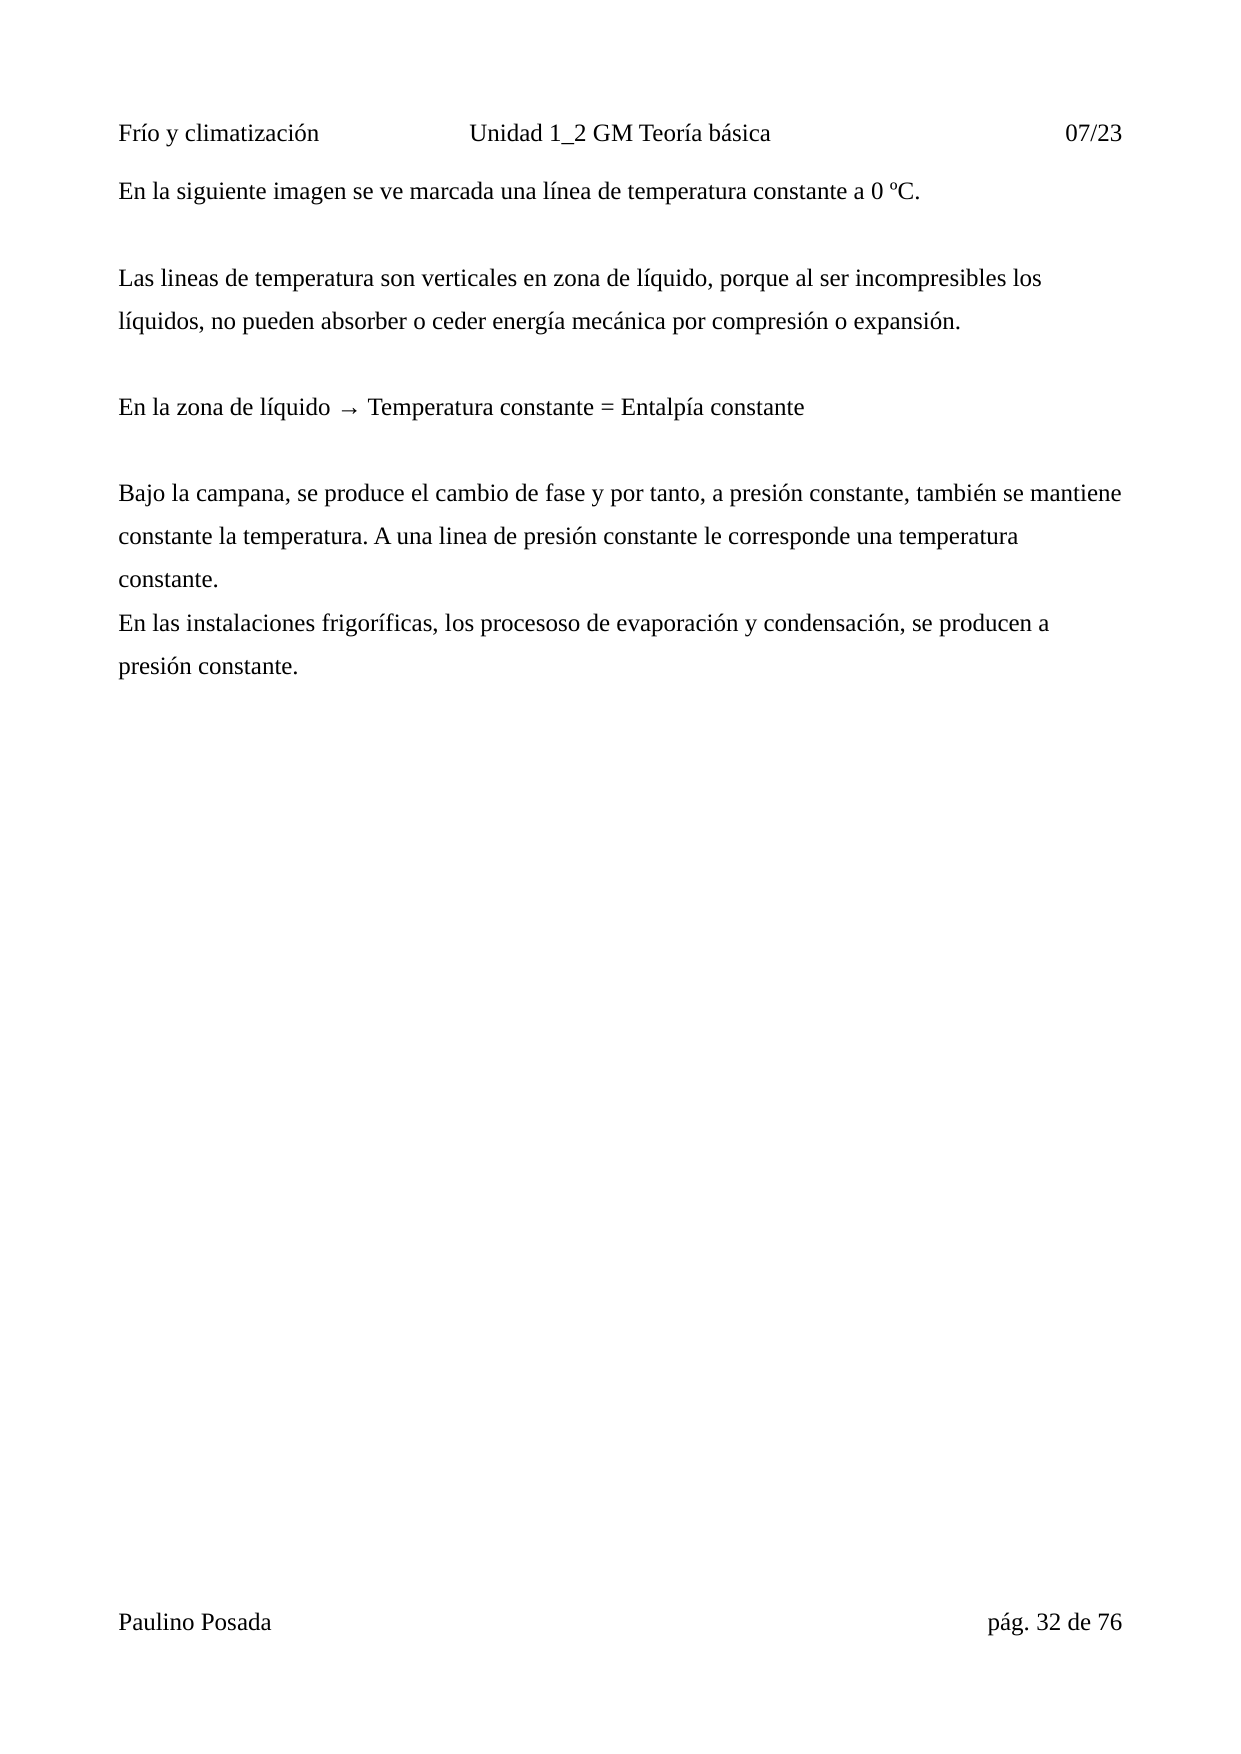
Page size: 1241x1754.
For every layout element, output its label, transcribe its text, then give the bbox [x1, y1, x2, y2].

text En la zona de líquido → Temperatura constante = Entalpía constante [118, 392, 1122, 421]
text Bajo la campana, se produce el cambio de fase y por tanto, a presión constante, también se mantiene constante la temperatura. A una linea de presión constante le corresponde una temperatura constante. [118, 478, 1122, 593]
text En la siguiente imagen se ve marcada una línea de temperatura constante a 0 ºC. [118, 176, 1122, 205]
text En las instalaciones frigoríficas, los procesoso de evaporación y condensación, se producen a presión constante. [118, 608, 1122, 679]
text Las lineas de temperatura son verticales en zona de líquido, porque al ser incompresibles los líquidos, no pueden absorber o ceder energía mecánica por compresión o expansión. [118, 263, 1122, 334]
